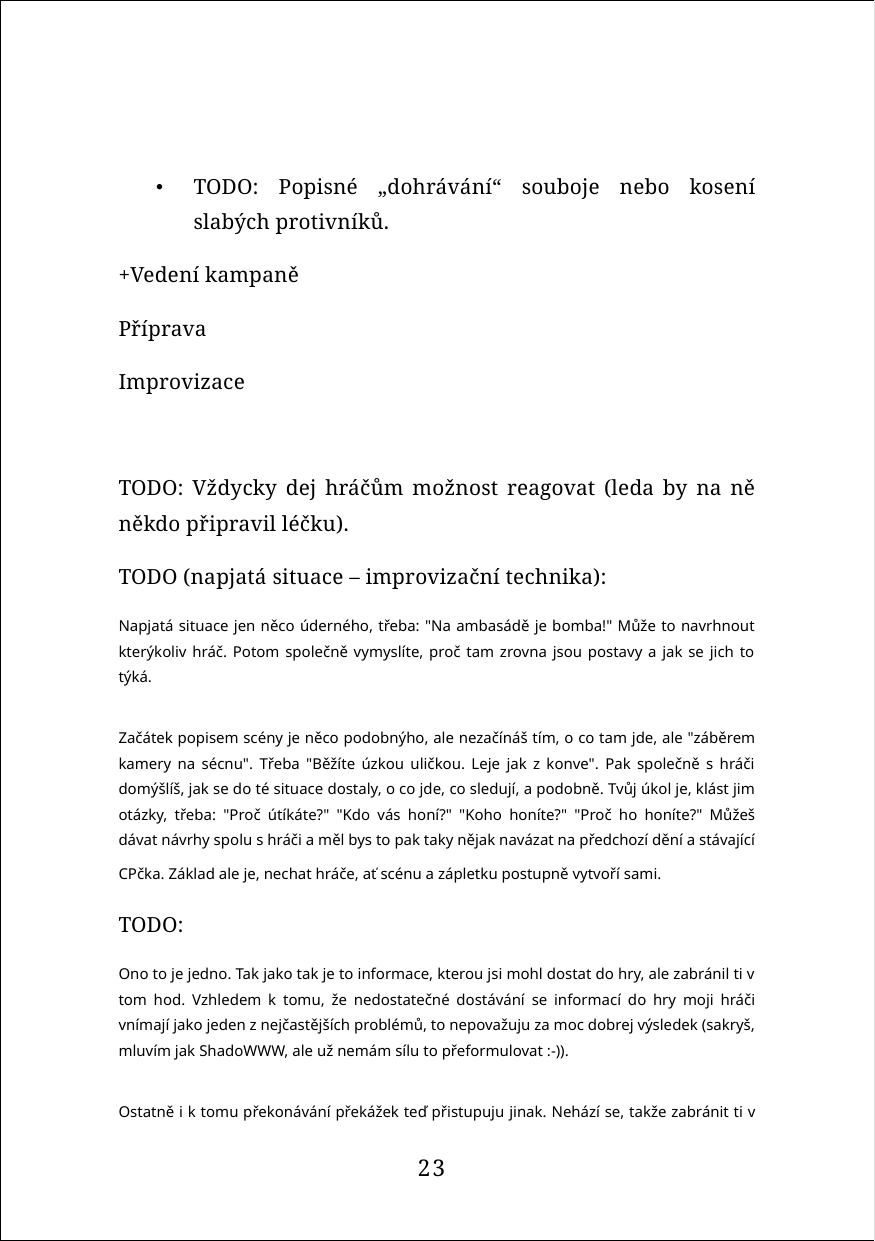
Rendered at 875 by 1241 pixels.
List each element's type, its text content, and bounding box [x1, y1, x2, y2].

list TODO: Popisné „dohrávání“ souboje nebo kosení slabých protivníků. [156, 172, 756, 236]
text +Vedení kampaně [118, 261, 756, 289]
text TODO (napjatá situace – improvizační technika): [118, 562, 756, 591]
text Improvizace [118, 367, 756, 395]
text Příprava [118, 314, 756, 342]
text Napjatá situace jen něco úderného, třeba: "Na ambasádě je bomba!" Může to navrhnout kterýkoliv hráč. Potom společně vymyslíte, proč tam zrovna jsou postavy a jak se jich to týká. Začátek popisem scény je něco podobnýho, ale nezačínáš tím, o co tam jde, ale "záběrem kamery na sécnu". Třeba "Běžíte úzkou uličkou. Leje jak z konve". Pak společně s hráči domýšlíš, jak se do té situace dostaly, o co jde, co sledují, a podobně. Tvůj úkol je, klást jim otázky, třeba: "Proč útíkáte?" "Kdo vás honí?" "Koho honíte?" "Proč ho honíte?" Můžeš dávat návrhy spolu s hráči a měl bys to pak taky nějak navázat na předchozí dění a stávající CPčka. Základ ale je, nechat hráče, ať scénu a zápletku postupně vytvoří sami. [118, 615, 756, 886]
text TODO: [118, 910, 756, 939]
text TODO: Vždycky dej hráčům možnost reagovat (leda by na ně někdo připravil léčku). [118, 473, 756, 537]
text Ono to je jedno. Tak jako tak je to informace, kterou jsi mohl dostat do hry, ale zabránil ti v tom hod. Vzhledem k tomu, že nedostatečné dostávání se informací do hry moji hráči vnímají jako jeden z nejčastějších problémů, to nepovažuju za moc dobrej výsledek (sakryš, mluvím jak ShadoWWW, ale už nemám sílu to přeformulovat :-)). Ostatně i k tomu překonávání překážek teď přistupuju jinak. Nehází se, takže zabránit ti v [118, 963, 756, 1122]
